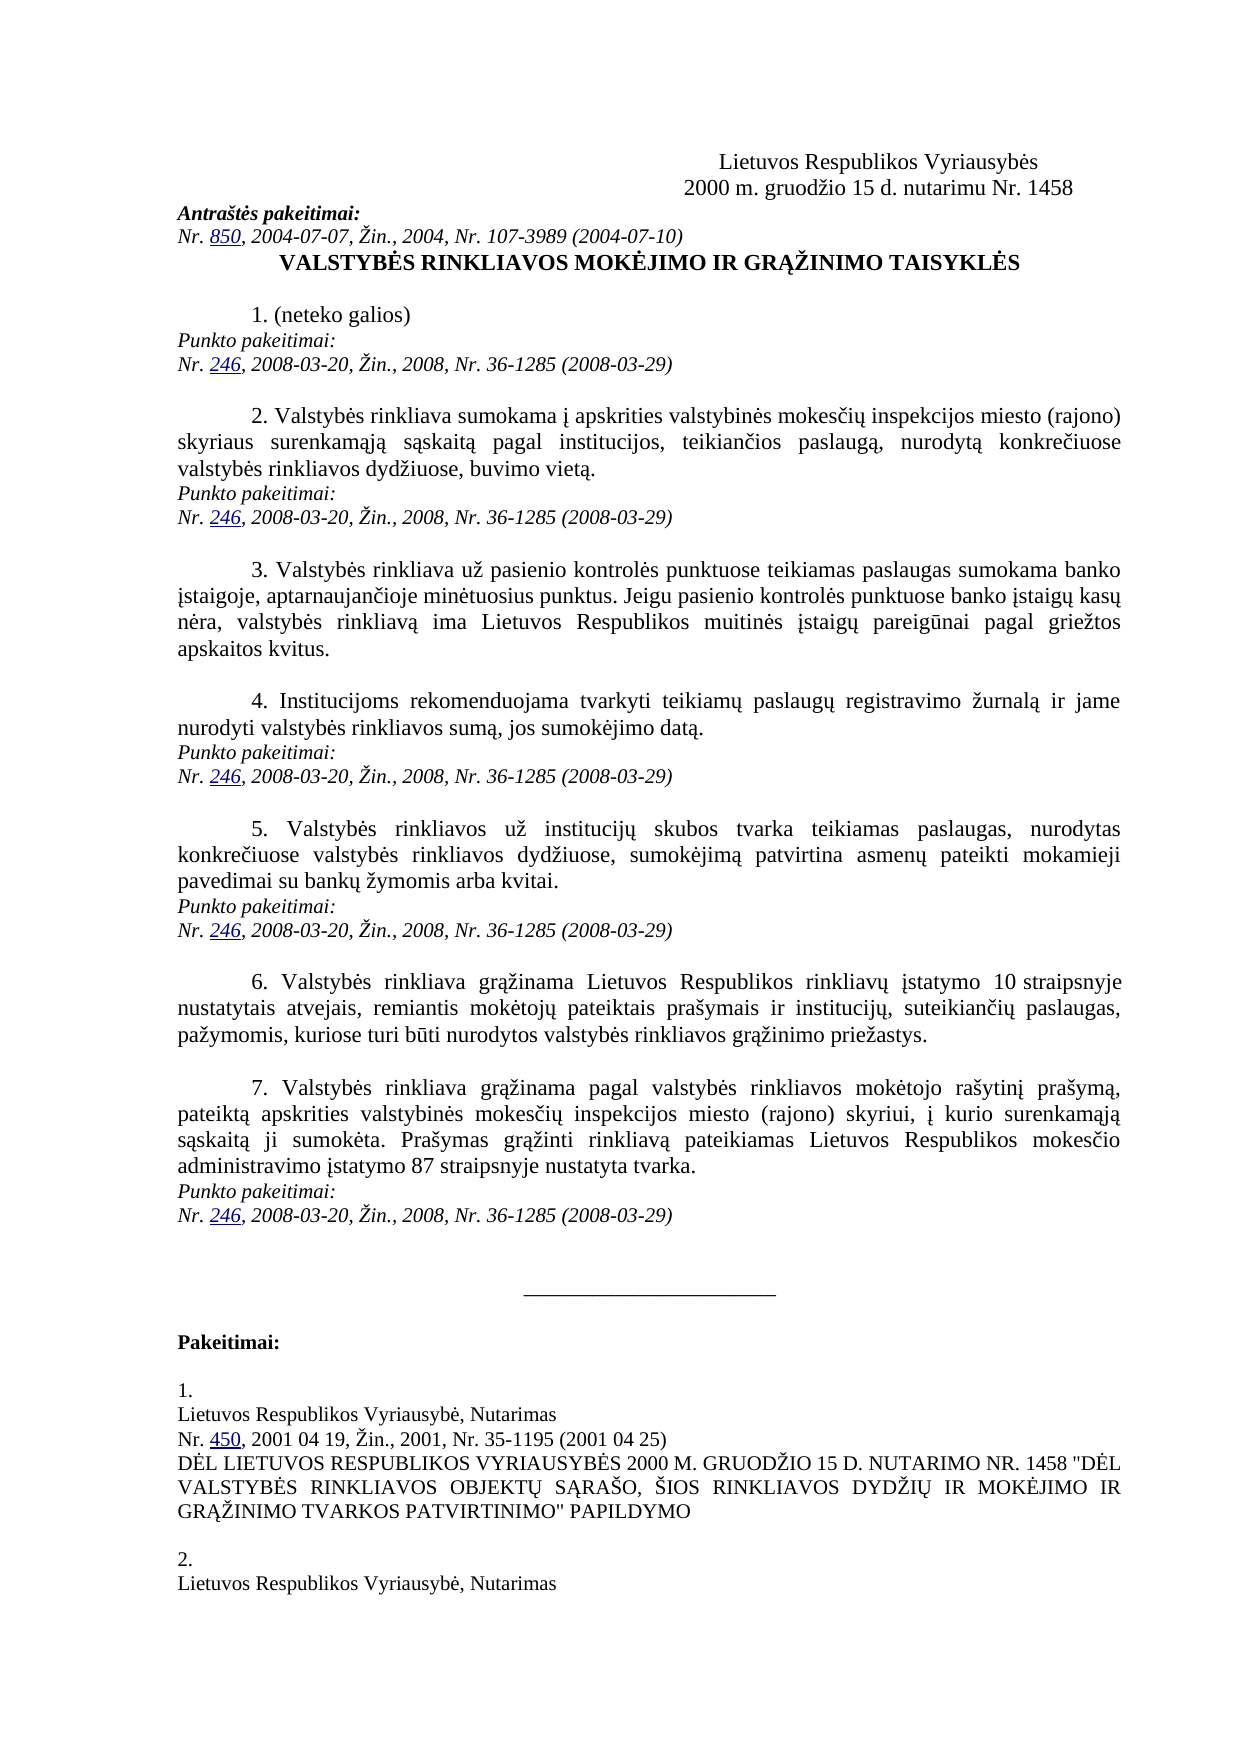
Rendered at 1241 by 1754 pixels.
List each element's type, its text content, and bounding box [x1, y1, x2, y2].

text 6. Valstybės rinkliava grąžinama Lietuvos Respublikos rinkliavų įstatymo 10 straipsnyje nustatytais atvejais, remiantis mokėtojų pateiktais prašymais ir institucijų, suteikiančių paslaugas, pažymomis, kuriose turi būti nurodytos valstybės rinkliavos grąžinimo priežastys. [177, 968, 1122, 1047]
text VALSTYBĖS RINKLIAVOS MOKĖJIMO IR GRĄŽINIMO TAISYKLĖS [177, 248, 1122, 275]
text Nr. 246, 2008-03-20, Žin., 2008, Nr. 36-1285 (2008-03-29) [177, 918, 1122, 942]
text Lietuvos Respublikos Vyriausybės 2000 m. gruodžio 15 d. nutarimu Nr. 1458 [635, 148, 1122, 200]
text 2. [177, 1547, 1122, 1571]
text Pakeitimai: [177, 1330, 1122, 1354]
text 5. Valstybės rinkliavos už institucijų skubos tvarka teikiamas paslaugas, nurodytas konkrečiuose valstybės rinkliavos dydžiuose, sumokėjimą patvirtina asmenų pateikti mokamieji pavedimai su bankų žymomis arba kvitai. [177, 814, 1122, 894]
text Punkto pakeitimai: [177, 481, 1122, 505]
text Punkto pakeitimai: [177, 1179, 1122, 1203]
text 1. (neteko galios) [177, 301, 1122, 328]
text Nr. 246, 2008-03-20, Žin., 2008, Nr. 36-1285 (2008-03-29) [177, 764, 1122, 788]
text Nr. 450, 2001 04 19, Žin., 2001, Nr. 35-1195 (2001 04 25) [177, 1426, 1122, 1451]
text Punkto pakeitimai: [177, 894, 1122, 918]
text Antraštės pakeitimai: [177, 200, 1122, 224]
text 4. Institucijoms rekomenduojama tvarkyti teikiamų paslaugų registravimo žurnalą ir jame nurodyti valstybės rinkliavos sumą, jos sumokėjimo datą. [177, 687, 1122, 740]
text 7. Valstybės rinkliava grąžinama pagal valstybės rinkliavos mokėtojo rašytinį prašymą, pateiktą apskrities valstybinės mokesčių inspekcijos miesto (rajono) skyriui, į kurio surenkamąją sąskaitą ji sumokėta. Prašymas grąžinti rinkliavą pateikiamas Lietuvos Respublikos mokesčio administravimo įstatymo 87 straipsnyje nustatyta tvarka. [177, 1073, 1122, 1179]
text Lietuvos Respublikos Vyriausybė, Nutarimas [177, 1571, 1122, 1595]
text Nr. 246, 2008-03-20, Žin., 2008, Nr. 36-1285 (2008-03-29) [177, 505, 1122, 529]
text 2. Valstybės rinkliava sumokama į apskrities valstybinės mokesčių inspekcijos miesto (rajono) skyriaus surenkamąją sąskaitą pagal institucijos, teikiančios paslaugą, nurodytą konkrečiuose valstybės rinkliavos dydžiuose, buvimo vietą. [177, 402, 1122, 481]
text Lietuvos Respublikos Vyriausybė, Nutarimas [177, 1402, 1122, 1426]
text Punkto pakeitimai: [177, 328, 1122, 352]
text 1. [177, 1378, 1122, 1402]
text DĖL LIETUVOS RESPUBLIKOS VYRIAUSYBĖS 2000 M. GRUODŽIO 15 D. NUTARIMO NR. 1458 "DĖL VALSTYBĖS RINKLIAVOS OBJEKTŲ SĄRAŠO, ŠIOS RINKLIAVOS DYDŽIŲ IR MOKĖJIMO IR GRĄŽINIMO TVARKOS PATVIRTINIMO" PAPILDYMO [177, 1451, 1122, 1523]
text –––––––––––––––––––––– [177, 1280, 1122, 1306]
text Nr. 246, 2008-03-20, Žin., 2008, Nr. 36-1285 (2008-03-29) [177, 1203, 1122, 1227]
text Nr. 246, 2008-03-20, Žin., 2008, Nr. 36-1285 (2008-03-29) [177, 352, 1122, 376]
text 3. Valstybės rinkliava už pasienio kontrolės punktuose teikiamas paslaugas sumokama banko įstaigoje, aptarnaujančioje minėtuosius punktus. Jeigu pasienio kontrolės punktuose banko įstaigų kasų nėra, valstybės rinkliavą ima Lietuvos Respublikos muitinės įstaigų pareigūnai pagal griežtos apskaitos kvitus. [177, 556, 1122, 661]
text Punkto pakeitimai: [177, 740, 1122, 764]
text Nr. 850, 2004-07-07, Žin., 2004, Nr. 107-3989 (2004-07-10) [177, 224, 1122, 248]
